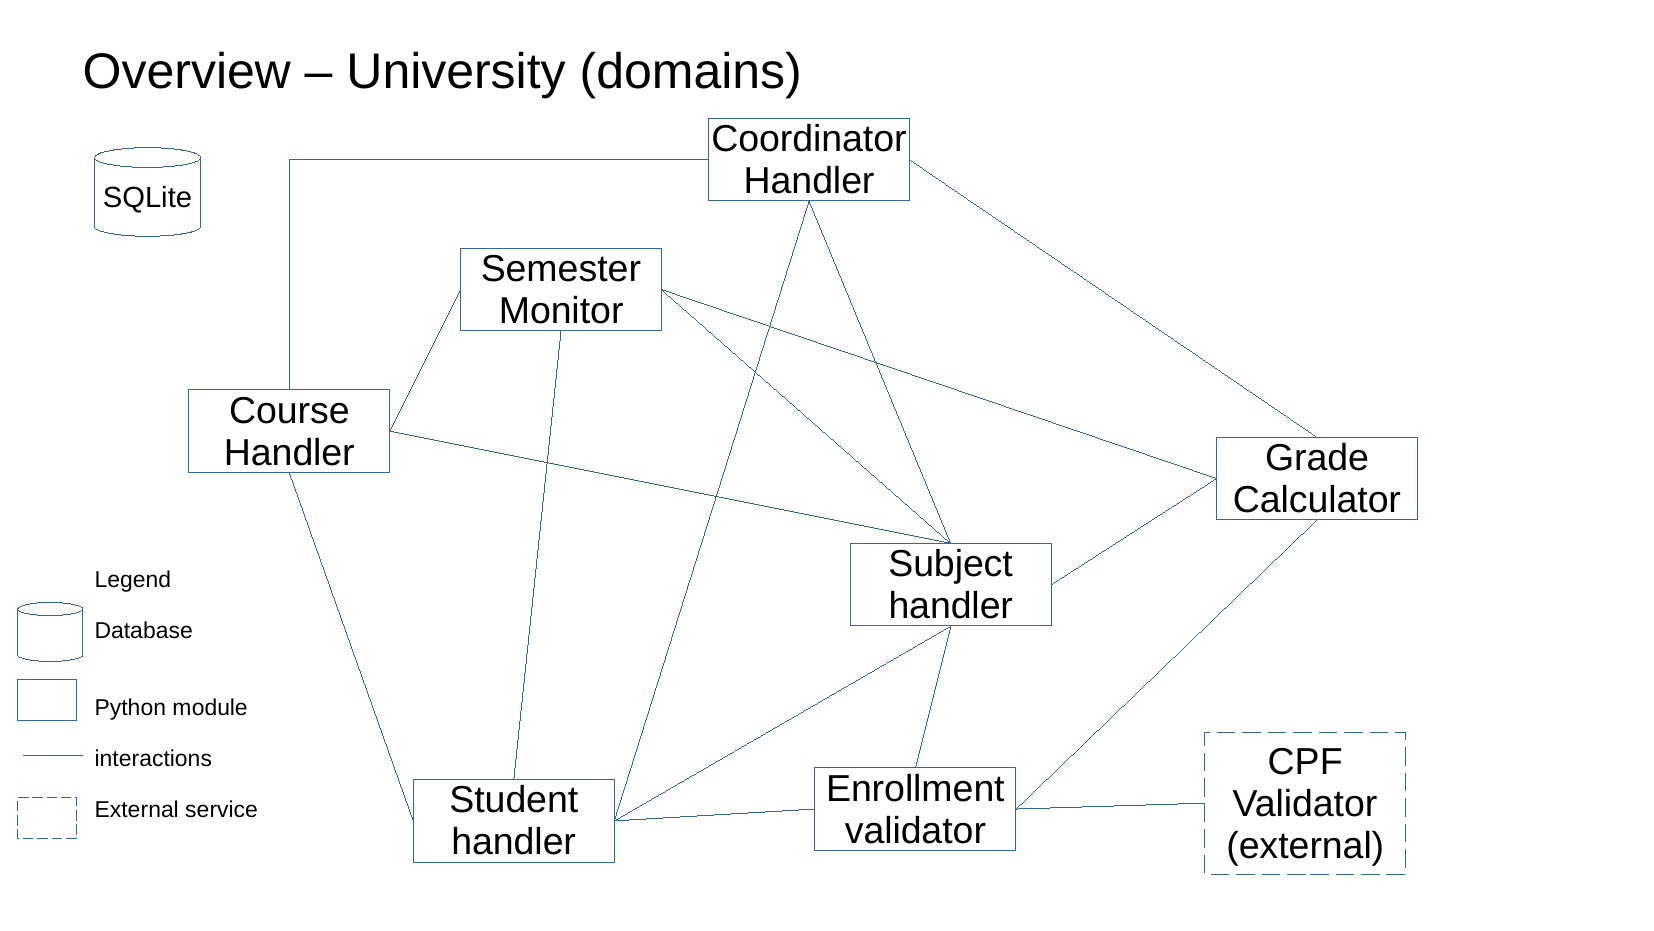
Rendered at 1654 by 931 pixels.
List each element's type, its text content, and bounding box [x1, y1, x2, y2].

text_box Enrollment validator [814, 767, 1016, 851]
text_box SQLite [94, 159, 201, 237]
text_box Student handler [413, 779, 615, 863]
text_box Grade Calculator [1216, 437, 1418, 520]
text_box Coordinator Handler [708, 118, 910, 201]
text_box Subject handler [850, 543, 1052, 626]
text_box Legend Database Python module interactions External service [94, 566, 308, 910]
text_box Semester Monitor [460, 248, 662, 331]
title Overview – University (domains) [82, 37, 1571, 107]
text_box CPF Validator (external) [1204, 732, 1406, 875]
text_box Course Handler [188, 389, 390, 473]
